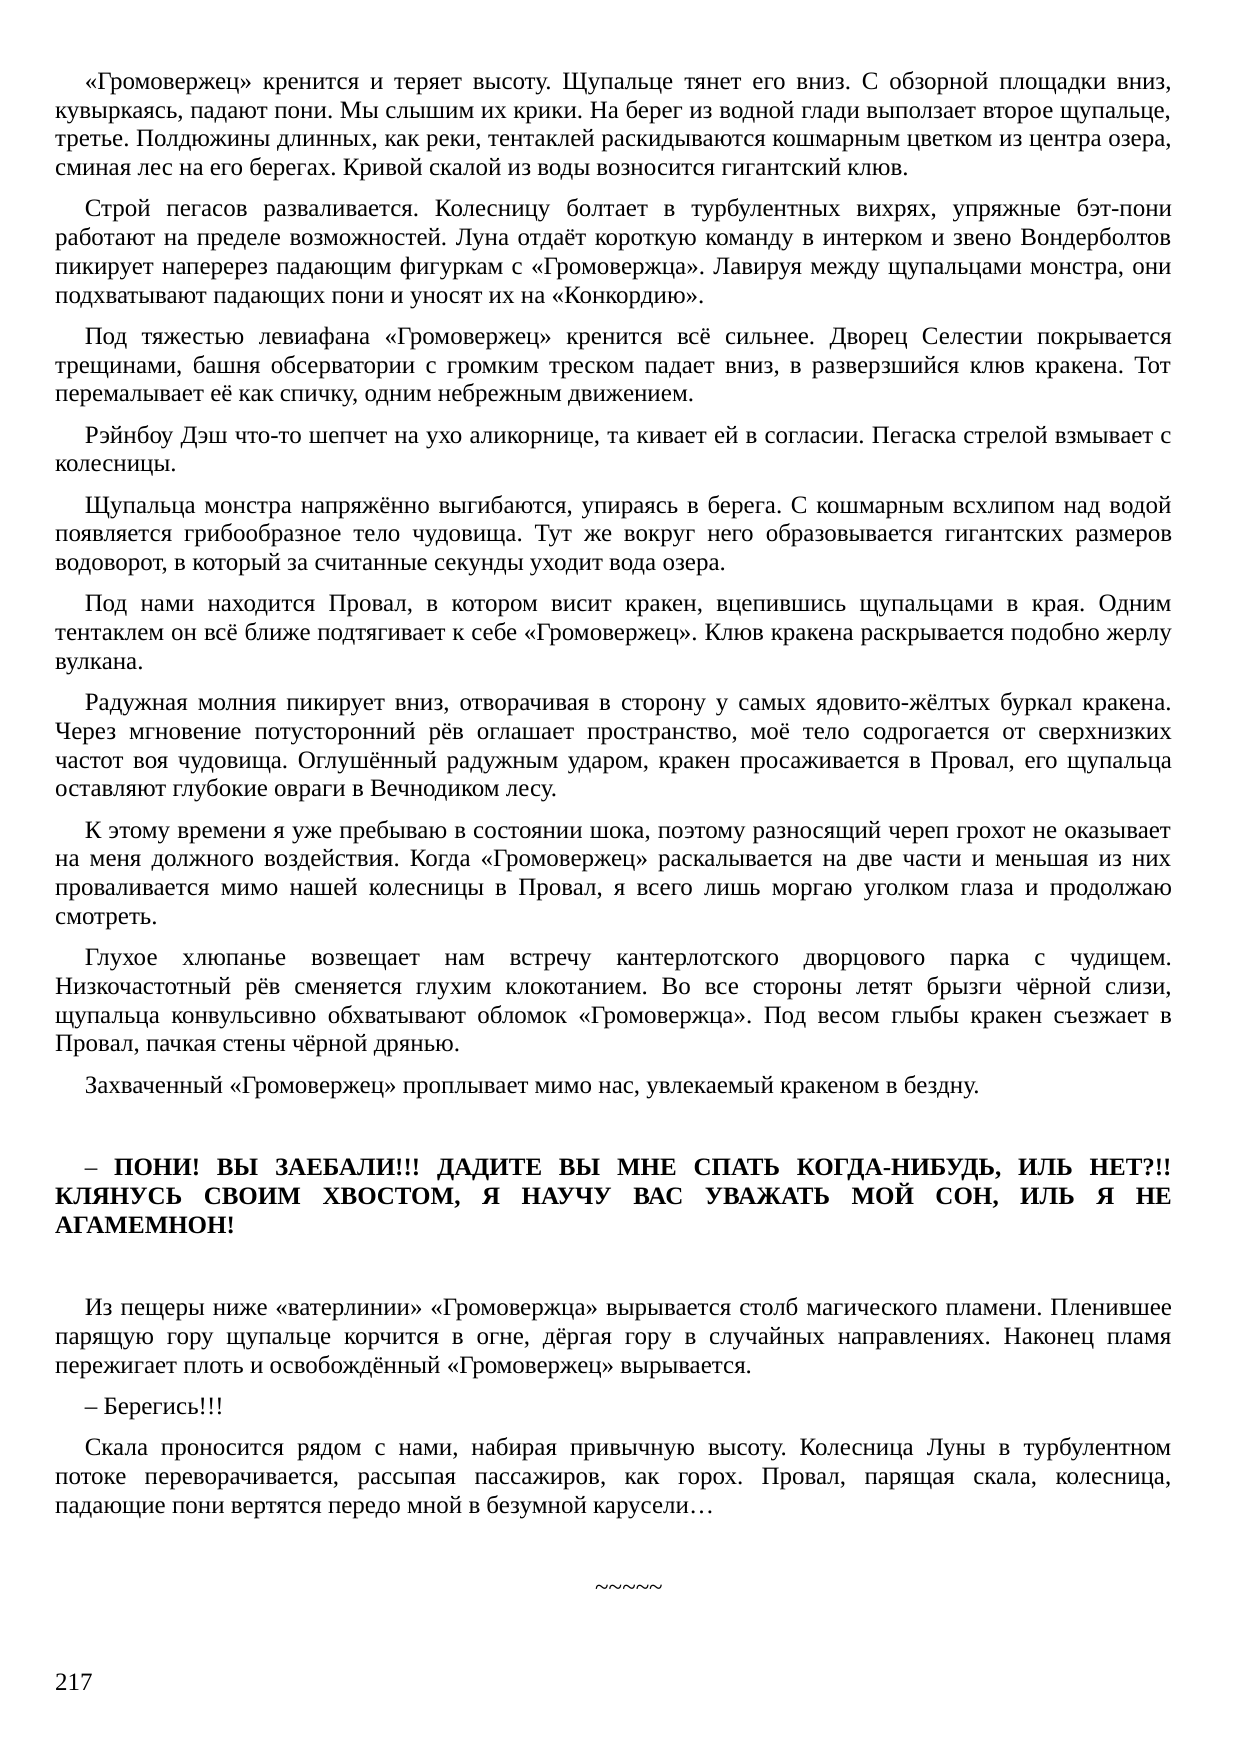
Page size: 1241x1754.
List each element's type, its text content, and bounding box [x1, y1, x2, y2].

text Под тяжестью левиафана «Громовержец» кренится всё сильнее. Дворец Селестии покрывается трещинами, башня обсерватории с громким треском падает вниз, в разверзшийся клюв кракена. Тот перемалывает её как спичку, одним небрежным движением. [55, 321, 1173, 407]
text Из пещеры ниже «ватерлинии» «Громовержца» вырывается столб магического пламени. Пленившее парящую гору щупальце корчится в огне, дёргая гору в случайных направлениях. Наконец пламя пережигает плоть и освобождённый «Громовержец» вырывается. [55, 1292, 1173, 1378]
text «Громовержец» кренится и теряет высоту. Щупальце тянет его вниз. С обзорной площадки вниз, кувыркаясь, падают пони. Мы слышим их крики. На берег из водной глади выползает второе щупальце, третье. Полдюжины длинных, как реки, тентаклей раскидываются кошмарным цветком из центра озера, сминая лес на его берегах. Кривой скалой из воды возносится гигантский клюв. [55, 66, 1173, 181]
text Скала проносится рядом с нами, набирая привычную высоту. Колесница Луны в турбулентном потоке переворачивается, рассыпая пассажиров, как горох. Провал, парящая скала, колесница, падающие пони вертятся передо мной в безумной карусели… [55, 1432, 1173, 1518]
text К этому времени я уже пребываю в состоянии шока, поэтому разносящий череп грохот не оказывает на меня должного воздействия. Когда «Громовержец» раскалывается на две части и меньшая из них проваливается мимо нашей колесницы в Провал, я всего лишь моргаю уголком глаза и продолжаю смотреть. [55, 815, 1173, 930]
text Рэйнбоу Дэш что-то шепчет на ухо аликорнице, та кивает ей в согласии. Пегаска стрелой взмывает с колесницы. [55, 420, 1173, 477]
text Захваченный «Громовержец» проплывает мимо нас, увлекаемый кракеном в бездну. [55, 1070, 1173, 1098]
text Щупальца монстра напряжённо выгибаются, упираясь в берега. С кошмарным всхлипом над водой появляется грибообразное тело чудовища. Тут же вокруг него образовывается гигантских размеров водоворот, в который за считанные секунды уходит вода озера. [55, 490, 1173, 576]
text Строй пегасов разваливается. Колесницу болтает в турбулентных вихрях, упряжные бэт-пони работают на пределе возможностей. Луна отдаёт короткую команду в интерком и звено Вондерболтов пикирует наперерез падающим фигуркам с «Громовержца». Лавируя между щупальцами монстра, они подхватывают падающих пони и уносят их на «Конкордию». [55, 193, 1173, 308]
text ~~~~~ [55, 1572, 1173, 1601]
text – Берегись!!! [55, 1391, 1173, 1420]
text Глухое хлюпанье возвещает нам встречу кантерлотского дворцового парка с чудищем. Низкочастотный рёв сменяется глухим клокотанием. Во все стороны летят брызги чёрной слизи, щупальца конвульсивно обхватывают обломок «Громовержца». Под весом глыбы кракен съезжает в Провал, пачкая стены чёрной дрянью. [55, 942, 1173, 1057]
text – ПОНИ! ВЫ ЗАЕБАЛИ!!! ДАДИТЕ ВЫ МНЕ СПАТЬ КОГДА-НИБУДЬ, ИЛЬ НЕТ?!! КЛЯНУСЬ СВОИМ ХВОСТОМ, Я НАУЧУ ВАС УВАЖАТЬ МОЙ СОН, ИЛЬ Я НЕ АГАМЕМНОН! [55, 1152, 1173, 1238]
text Под нами находится Провал, в котором висит кракен, вцепившись щупальцами в края. Одним тентаклем он всё ближе подтягивает к себе «Громовержец». Клюв кракена раскрывается подобно жерлу вулкана. [55, 588, 1173, 675]
text Радужная молния пикирует вниз, отворачивая в сторону у самых ядовито-жёлтых буркал кракена. Через мгновение потусторонний рёв оглашает пространство, моё тело содрогается от сверхнизких частот воя чудовища. Оглушённый радужным ударом, кракен просаживается в Провал, его щупальца оставляют глубокие овраги в Вечнодиком лесу. [55, 687, 1173, 802]
